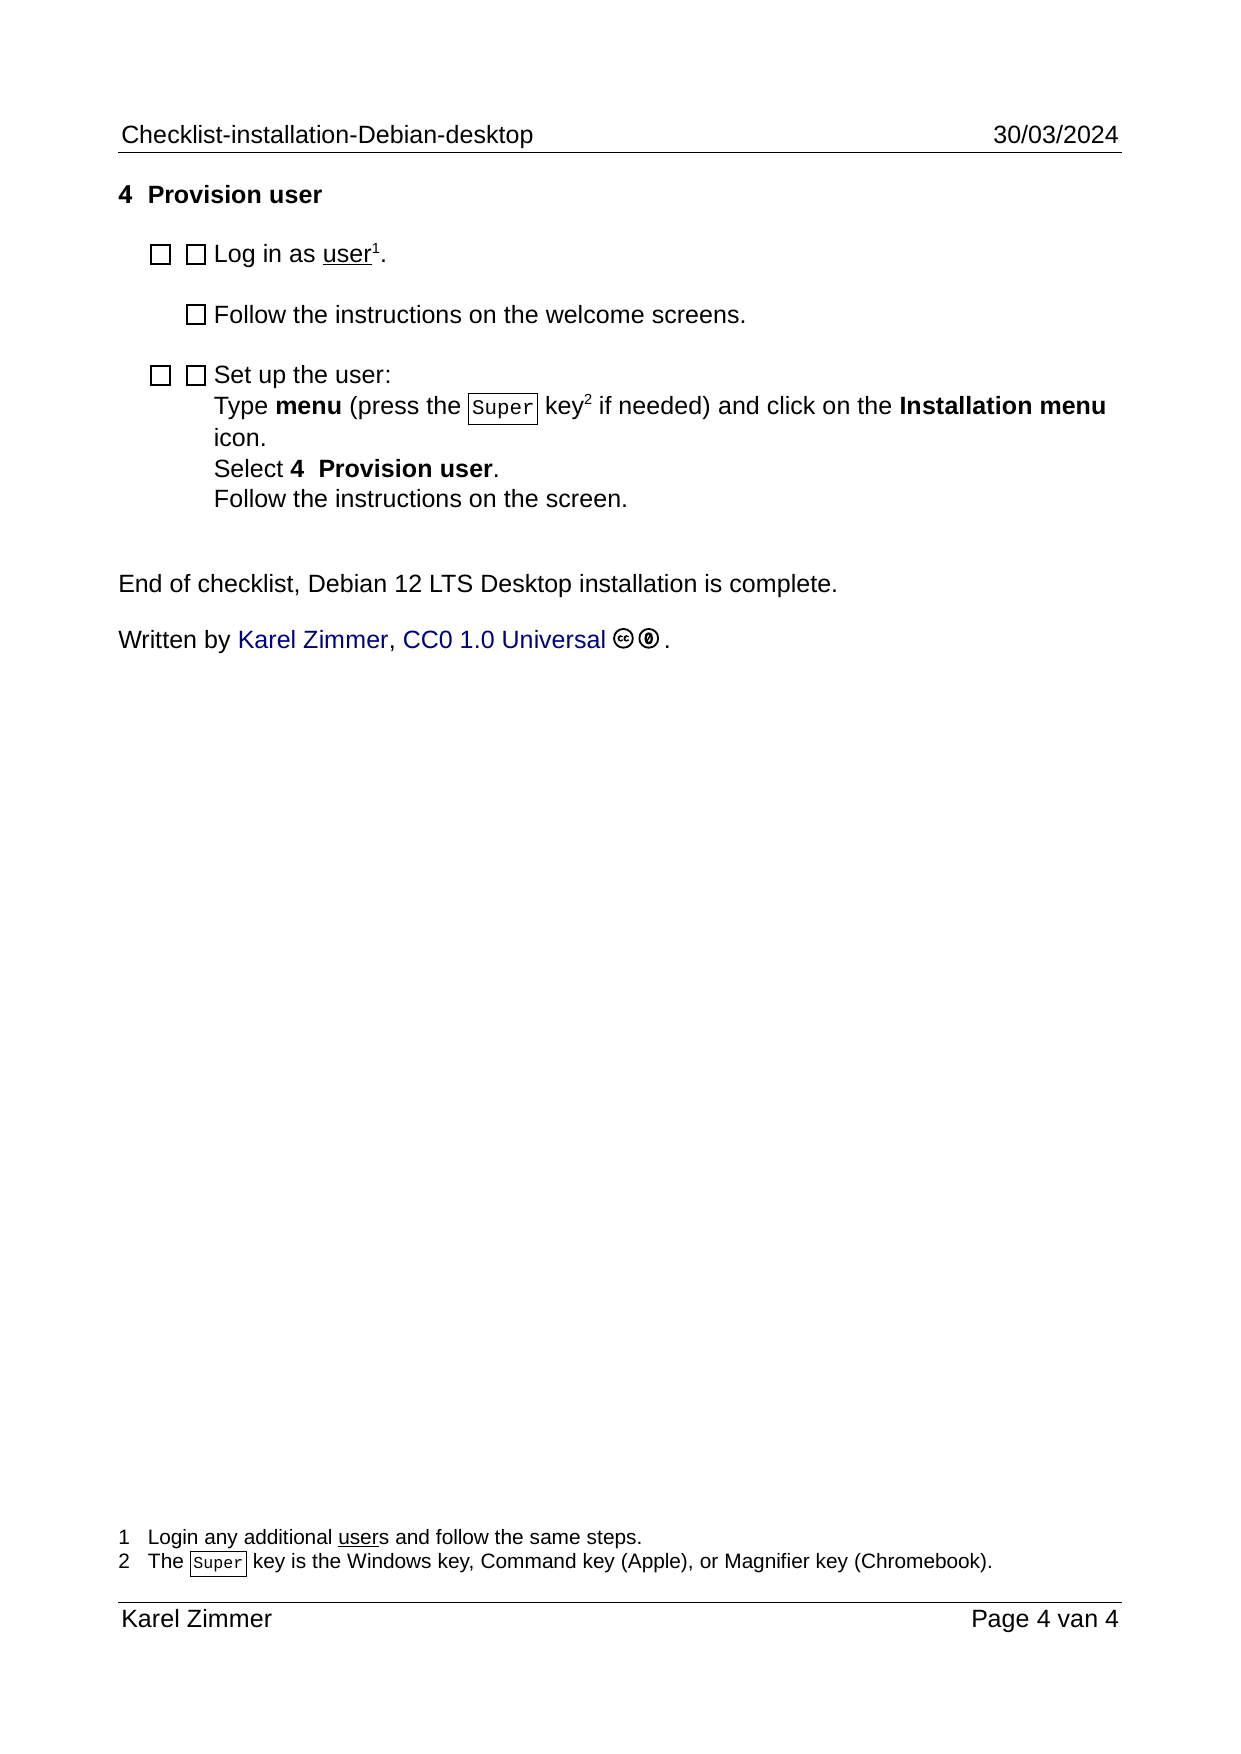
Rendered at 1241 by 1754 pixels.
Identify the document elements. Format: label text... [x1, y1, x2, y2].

table_cell Set up the user: [213, 360, 1122, 391]
table_cell [177, 484, 213, 514]
list Provision user [118, 177, 1122, 211]
table_header Log in as USER. [213, 239, 1122, 269]
table_cell [118, 300, 142, 330]
table_cell Follow the instructions on the welcome screens. [213, 300, 1122, 330]
table_cell [118, 360, 142, 391]
table_cell [177, 269, 213, 300]
table_cell [118, 330, 142, 360]
table_cell [118, 484, 142, 514]
table_cell [213, 269, 1122, 300]
table_cell [177, 391, 213, 453]
table_cell [177, 330, 213, 360]
text Written by Karel Zimmer, CC0 1.0 Universal . [118, 626, 1122, 654]
table_cell [177, 454, 213, 484]
table_cell Follow the instructions on the screen. [213, 484, 1122, 514]
table_cell [142, 269, 177, 300]
table_cell [177, 360, 213, 391]
table_header [118, 239, 142, 269]
table_cell [118, 269, 142, 300]
text End of checklist, Debian 12 LTS Desktop installation is complete. [118, 570, 1122, 598]
table_cell [142, 360, 177, 391]
table_cell [142, 454, 177, 484]
table_header [142, 239, 177, 269]
table_cell [142, 300, 177, 330]
table_cell [213, 330, 1122, 360]
table_cell [142, 484, 177, 514]
table_cell Select 4 Provision user. [213, 454, 1122, 484]
table_cell [118, 391, 142, 453]
table_cell [118, 454, 142, 484]
table_cell [177, 300, 213, 330]
table_cell [142, 391, 177, 453]
table_header [177, 239, 213, 269]
table_cell [142, 330, 177, 360]
table_cell Type menu (press the Super key if needed) and click on the Installation menu icon. [213, 391, 1122, 453]
